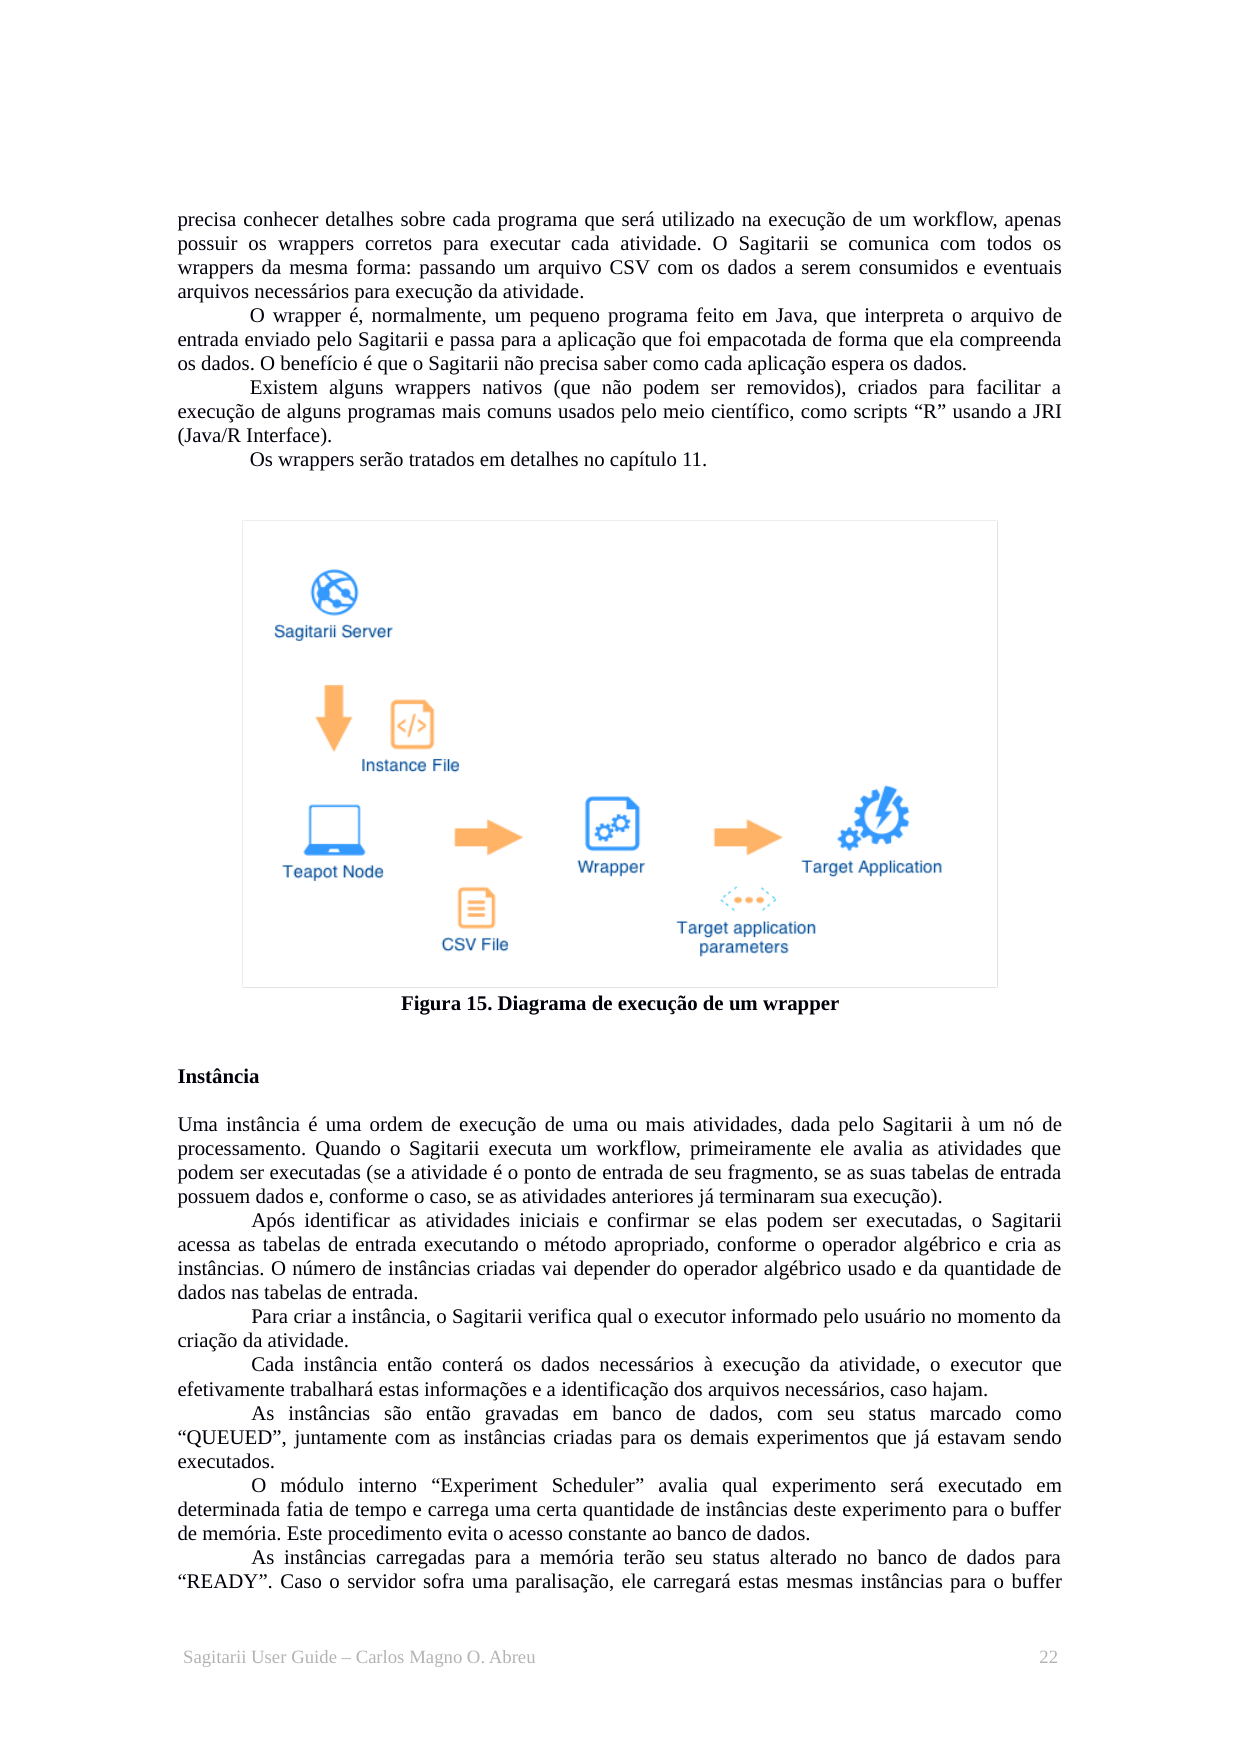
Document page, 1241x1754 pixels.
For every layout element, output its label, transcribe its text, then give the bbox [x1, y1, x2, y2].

text Uma instância é uma ordem de execução de uma ou mais atividades, dada pelo Sagitarii à um nó de processamento. Quando o Sagitarii executa um workflow, primeiramente ele avalia as atividades que podem ser executadas (se a atividade é o ponto de entrada de seu fragmento, se as suas tabelas de entrada possuem dados e, conforme o caso, se as atividades anteriores já terminaram sua execução). [177, 1112, 1063, 1208]
text Cada instância então conterá os dados necessários à execução da atividade, o executor que efetivamente trabalhará estas informações e a identificação dos arquivos necessários, caso hajam. [177, 1352, 1063, 1401]
picture [241, 519, 999, 991]
text Após identificar as atividades iniciais e confirmar se elas podem ser executadas, o Sagitarii acessa as tabelas de entrada executando o método apropriado, conforme o operador algébrico e cria as instâncias. O número de instâncias criadas vai depender do operador algébrico usado e da quantidade de dados nas tabelas de entrada. [177, 1208, 1063, 1304]
title Instância [177, 1064, 1063, 1088]
text Existem alguns wrappers nativos (que não podem ser removidos), criados para facilitar a execução de alguns programas mais comuns usados pelo meio científico, como scripts “R” usando a JRI (Java/R Interface). [177, 375, 1063, 447]
text precisa conhecer detalhes sobre cada programa que será utilizado na execução de um workflow, apenas possuir os wrappers corretos para executar cada atividade. O Sagitarii se comunica com todos os wrappers da mesma forma: passando um arquivo CSV com os dados a serem consumidos e eventuais arquivos necessários para execução da atividade. [177, 207, 1063, 303]
title Figura 15. Diagrama de execução de um wrapper [177, 991, 1063, 1015]
text O módulo interno “Experiment Scheduler” avalia qual experimento será executado em determinada fatia de tempo e carrega uma certa quantidade de instâncias deste experimento para o buffer de memória. Este procedimento evita o acesso constante ao banco de dados. [177, 1473, 1063, 1545]
text As instâncias são então gravadas em banco de dados, com seu status marcado como “QUEUED”, juntamente com as instâncias criadas para os demais experimentos que já estavam sendo executados. [177, 1401, 1063, 1473]
text Para criar a instância, o Sagitarii verifica qual o executor informado pelo usuário no momento da criação da atividade. [177, 1304, 1063, 1352]
text Os wrappers serão tratados em detalhes no capítulo 11. [177, 447, 1063, 471]
text As instâncias carregadas para a memória terão seu status alterado no banco de dados para “READY”. Caso o servidor sofra uma paralisação, ele carregará estas mesmas instâncias para o buffer [177, 1545, 1063, 1593]
text O wrapper é, normalmente, um pequeno programa feito em Java, que interpreta o arquivo de entrada enviado pelo Sagitarii e passa para a aplicação que foi empacotada de forma que ela compreenda os dados. O benefício é que o Sagitarii não precisa saber como cada aplicação espera os dados. [177, 303, 1063, 375]
